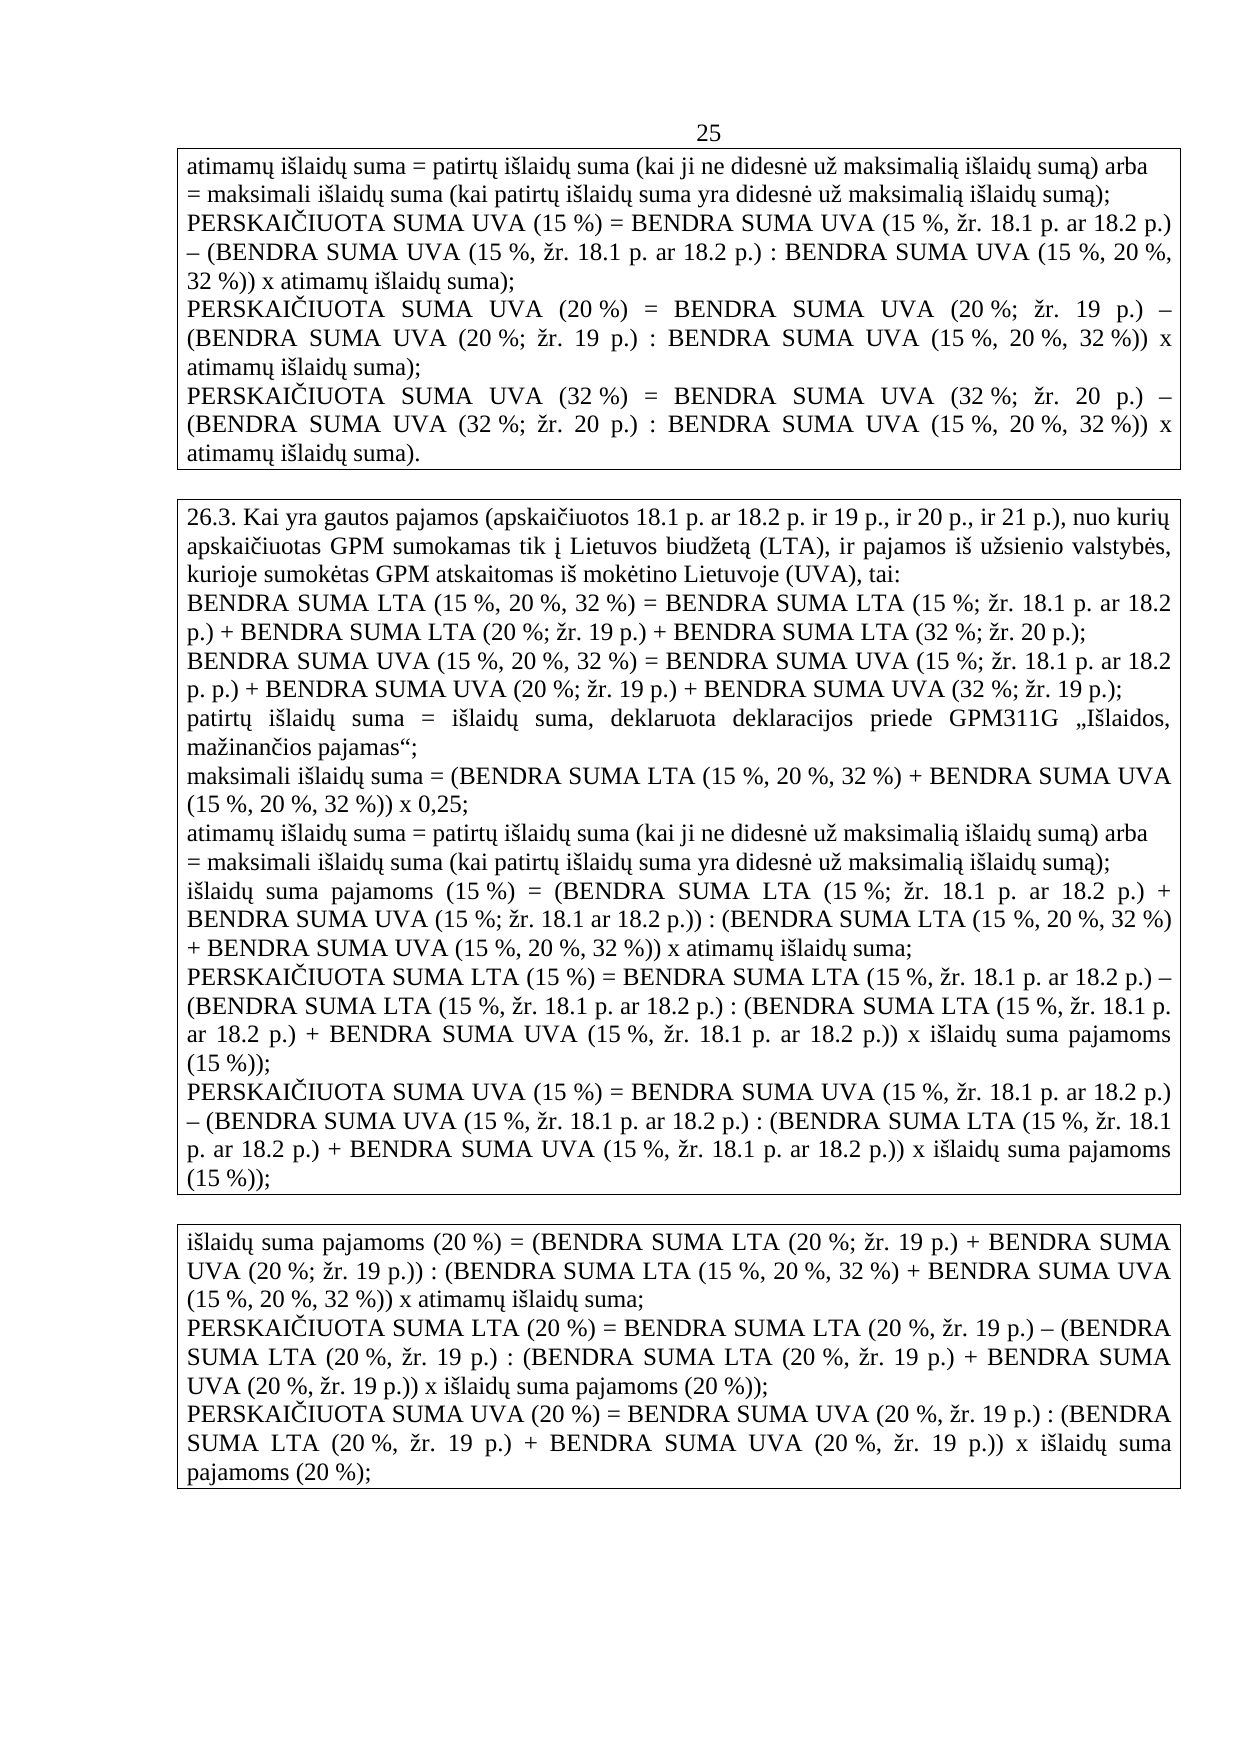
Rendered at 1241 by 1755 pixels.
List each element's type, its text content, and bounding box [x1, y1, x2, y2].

text išlaidų suma pajamoms (15 %) = (BENDRA SUMA LTA (15 %; žr. 18.1 p. ar 18.2 p.) + BENDRA SUMA UVA (15 %; žr. 18.1 ar 18.2 p.)) : (BENDRA SUMA LTA (15 %, 20 %, 32 %) + BENDRA SUMA UVA (15 %, 20 %, 32 %)) x atimamų išlaidų suma; [178, 873, 1180, 959]
text = maksimali išlaidų suma (kai patirtų išlaidų suma yra didesnė už maksimalią išlaidų sumą); [178, 844, 1180, 873]
text PERSKAIČIUOTA SUMA UVA (20 %) = BENDRA SUMA UVA (20 %, žr. 19 p.) : (BENDRA SUMA LTA (20 %, žr. 19 p.) + BENDRA SUMA UVA (20 %, žr. 19 p.)) x išlaidų suma pajamoms (20 %); [178, 1396, 1180, 1488]
text PERSKAIČIUOTA SUMA LTA (20 %) = BENDRA SUMA LTA (20 %, žr. 19 p.) – (BENDRA SUMA LTA (20 %, žr. 19 p.) : (BENDRA SUMA LTA (20 %, žr. 19 p.) + BENDRA SUMA UVA (20 %, žr. 19 p.)) x išlaidų suma pajamoms (20 %)); [178, 1310, 1180, 1396]
text PERSKAIČIUOTA SUMA UVA (15 %) = BENDRA SUMA UVA (15 %, žr. 18.1 p. ar 18.2 p.) – (BENDRA SUMA UVA (15 %, žr. 18.1 p. ar 18.2 p.) : (BENDRA SUMA LTA (15 %, žr. 18.1 p. ar 18.2 p.) + BENDRA SUMA UVA (15 %, žr. 18.1 p. ar 18.2 p.)) x išlaidų suma pajamoms (15 %)); [178, 1074, 1180, 1194]
text = maksimali išlaidų suma (kai patirtų išlaidų suma yra didesnė už maksimalią išlaidų sumą); [178, 176, 1180, 205]
text PERSKAIČIUOTA SUMA UVA (20 %) = BENDRA SUMA UVA (20 %; žr. 19 p.) – (BENDRA SUMA UVA (20 %; žr. 19 p.) : BENDRA SUMA UVA (15 %, 20 %, 32 %)) x atimamų išlaidų suma); [178, 291, 1180, 378]
text PERSKAIČIUOTA SUMA UVA (32 %) = BENDRA SUMA UVA (32 %; žr. 20 p.) – (BENDRA SUMA UVA (32 %; žr. 20 p.) : BENDRA SUMA UVA (15 %, 20 %, 32 %)) x atimamų išlaidų suma). [178, 378, 1180, 469]
text PERSKAIČIUOTA SUMA UVA (15 %) = BENDRA SUMA UVA (15 %, žr. 18.1 p. ar 18.2 p.) – (BENDRA SUMA UVA (15 %, žr. 18.1 p. ar 18.2 p.) : BENDRA SUMA UVA (15 %, 20 %, 32 %)) x atimamų išlaidų suma); [178, 205, 1180, 291]
text PERSKAIČIUOTA SUMA LTA (15 %) = BENDRA SUMA LTA (15 %, žr. 18.1 p. ar 18.2 p.) – (BENDRA SUMA LTA (15 %, žr. 18.1 p. ar 18.2 p.) : (BENDRA SUMA LTA (15 %, žr. 18.1 p. ar 18.2 p.) + BENDRA SUMA UVA (15 %, žr. 18.1 p. ar 18.2 p.)) x išlaidų suma pajamoms (15 %)); [178, 959, 1180, 1074]
text BENDRA SUMA UVA (15 %, 20 %, 32 %) = BENDRA SUMA UVA (15 %; žr. 18.1 p. ar 18.2 p. p.) + BENDRA SUMA UVA (20 %; žr. 19 p.) + BENDRA SUMA UVA (32 %; žr. 19 p.); [178, 643, 1180, 700]
text atimamų išlaidų suma = patirtų išlaidų suma (kai ji ne didesnė už maksimalią išlaidų sumą) arba [178, 815, 1180, 844]
text 26.3. Kai yra gautos pajamos (apskaičiuotos 18.1 p. ar 18.2 p. ir 19 p., ir 20 p., ir 21 p.), nuo kurių apskaičiuotas GPM sumokamas tik į Lietuvos biudžetą (LTA), ir pajamos iš užsienio valstybės, kurioje sumokėtas GPM atskaitomas iš mokėtino Lietuvoje (UVA), tai: [178, 500, 1180, 585]
text išlaidų suma pajamoms (20 %) = (BENDRA SUMA LTA (20 %; žr. 19 p.) + BENDRA SUMA UVA (20 %; žr. 19 p.)) : (BENDRA SUMA LTA (15 %, 20 %, 32 %) + BENDRA SUMA UVA (15 %, 20 %, 32 %)) x atimamų išlaidų suma; [178, 1225, 1180, 1310]
text patirtų išlaidų suma = išlaidų suma, deklaruota deklaracijos priede GPM311G „Išlaidos, mažinančios pajamas“; [178, 700, 1180, 758]
text BENDRA SUMA LTA (15 %, 20 %, 32 %) = BENDRA SUMA LTA (15 %; žr. 18.1 p. ar 18.2 p.) + BENDRA SUMA LTA (20 %; žr. 19 p.) + BENDRA SUMA LTA (32 %; žr. 20 p.); [178, 585, 1180, 643]
text maksimali išlaidų suma = (BENDRA SUMA LTA (15 %, 20 %, 32 %) + BENDRA SUMA UVA (15 %, 20 %, 32 %)) x 0,25; [178, 758, 1180, 815]
text atimamų išlaidų suma = patirtų išlaidų suma (kai ji ne didesnė už maksimalią išlaidų sumą) arba [178, 149, 1180, 176]
